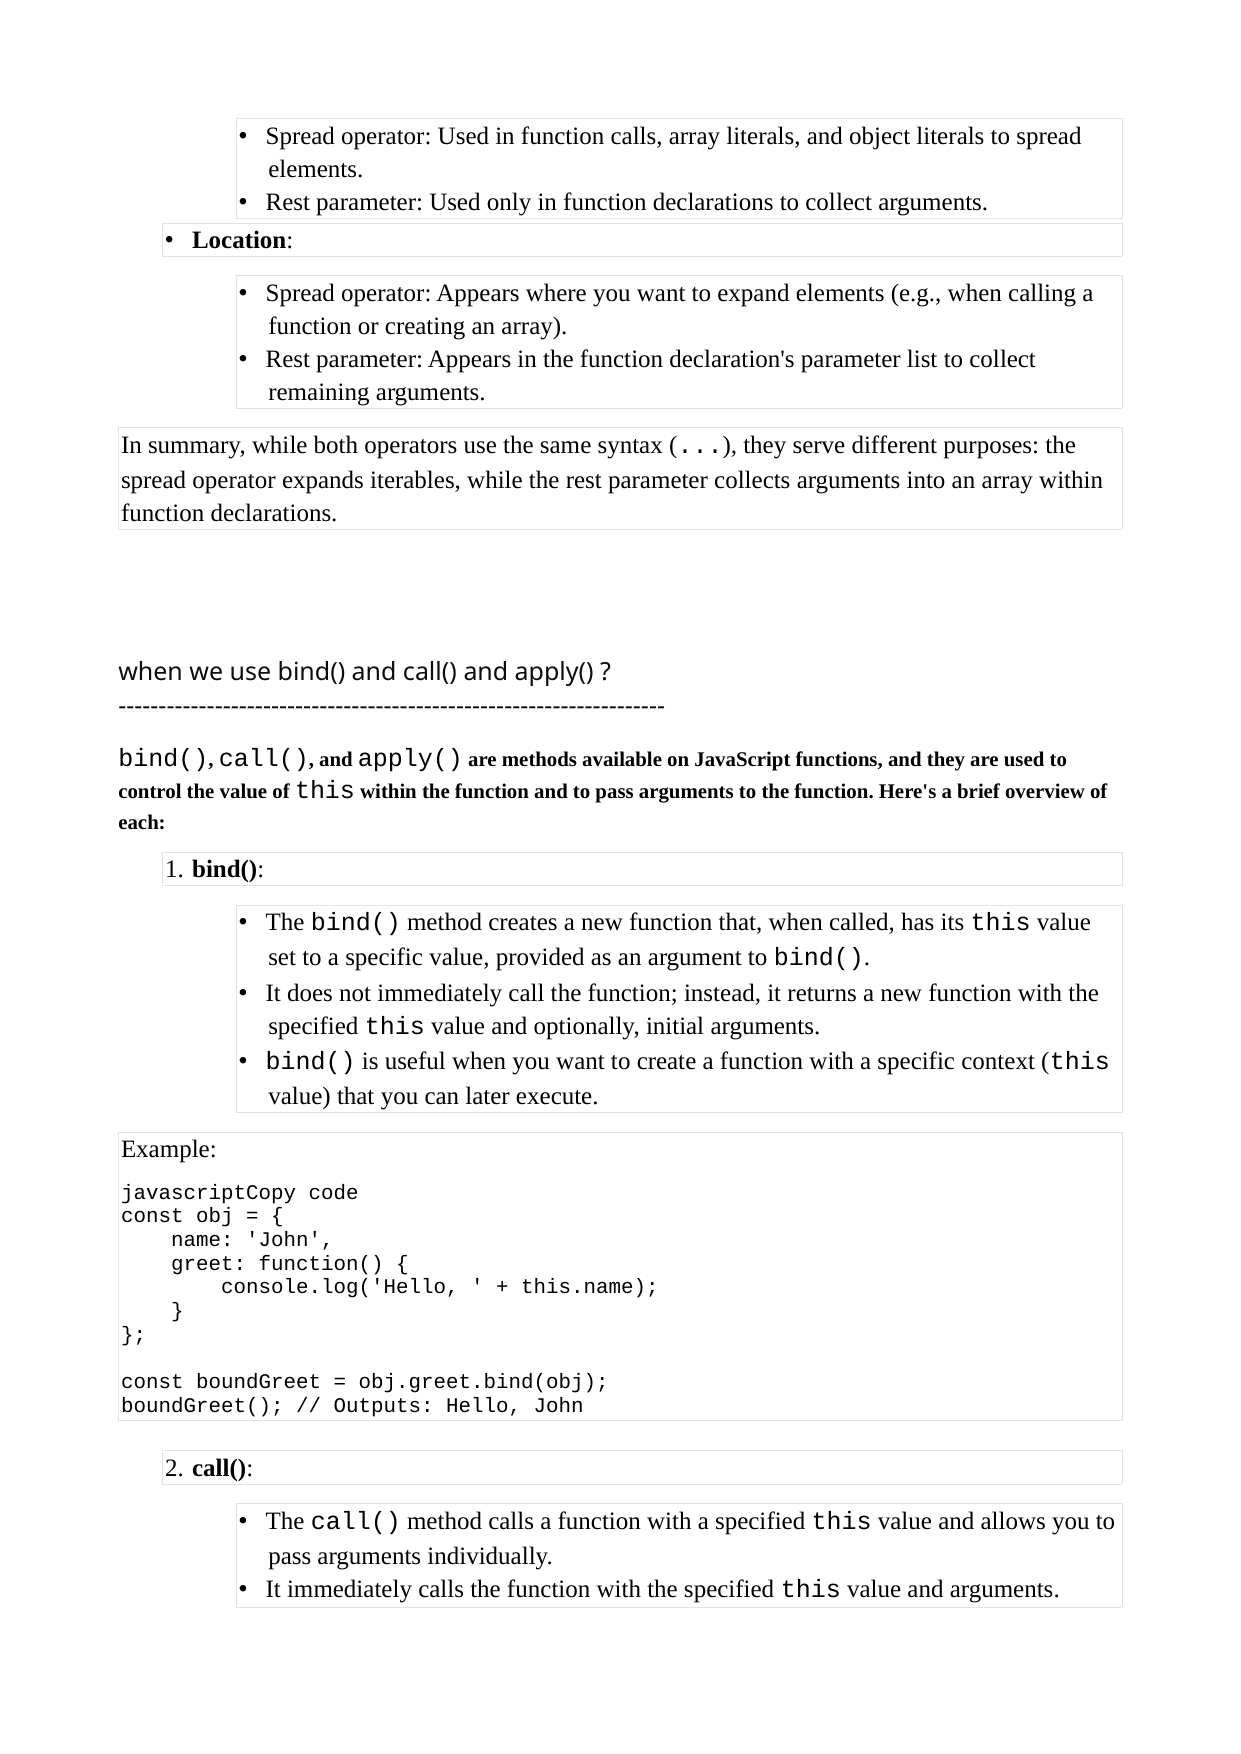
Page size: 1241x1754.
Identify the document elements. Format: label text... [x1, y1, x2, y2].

list call(): [163, 1451, 1122, 1484]
text javascriptCopy code [119, 1179, 1122, 1203]
list Spread operator: Used in function calls, array literals, and object literals to spread elements. [237, 119, 1122, 182]
text greet: function() { [119, 1250, 1122, 1274]
text console.log('Hello, ' + this.name); [119, 1274, 1122, 1297]
text when we use bind() and call() and apply() ? [118, 653, 1122, 687]
text } [119, 1297, 1122, 1321]
text bind(), call(), and apply() are methods available on JavaScript functions, and they are used to control the value of this within the function and to pass arguments to the function. Here's a brief overview of each: [118, 745, 1122, 834]
list bind() is useful when you want to create a function with a specific context (this value) that you can later execute. [237, 1044, 1122, 1112]
list It immediately calls the function with the specified this value and arguments. [237, 1571, 1122, 1607]
text boundGreet(); // Outputs: Hello, John [119, 1392, 1122, 1420]
list The bind() method creates a new function that, when called, has its this value set to a specific value, provided as an argument to bind(). [237, 906, 1122, 973]
list Location: [163, 224, 1122, 256]
list Spread operator: Appears where you want to expand elements (e.g., when calling a function or creating an array). [237, 276, 1122, 339]
list bind(): [163, 853, 1122, 885]
list It does not immediately call the function; instead, it returns a new function with the specified this value and optionally, initial arguments. [237, 975, 1122, 1042]
text -------------------------------------------------------------------- [118, 687, 1122, 721]
text name: 'John', [119, 1227, 1122, 1250]
text const obj = { [119, 1203, 1122, 1227]
list Rest parameter: Used only in function declarations to collect arguments. [237, 184, 1122, 218]
text In summary, while both operators use the same syntax (...), they serve different purposes: the spread operator expands iterables, while the rest parameter collects arguments into an array within function declarations. [119, 428, 1122, 529]
text const boundGreet = obj.greet.bind(obj); [119, 1368, 1122, 1392]
list Rest parameter: Appears in the function declaration's parameter list to collect remaining arguments. [237, 341, 1122, 408]
list The call() method calls a function with a specified this value and allows you to pass arguments individually. [237, 1504, 1122, 1570]
text }; [119, 1321, 1122, 1347]
text Example: [119, 1133, 1122, 1163]
